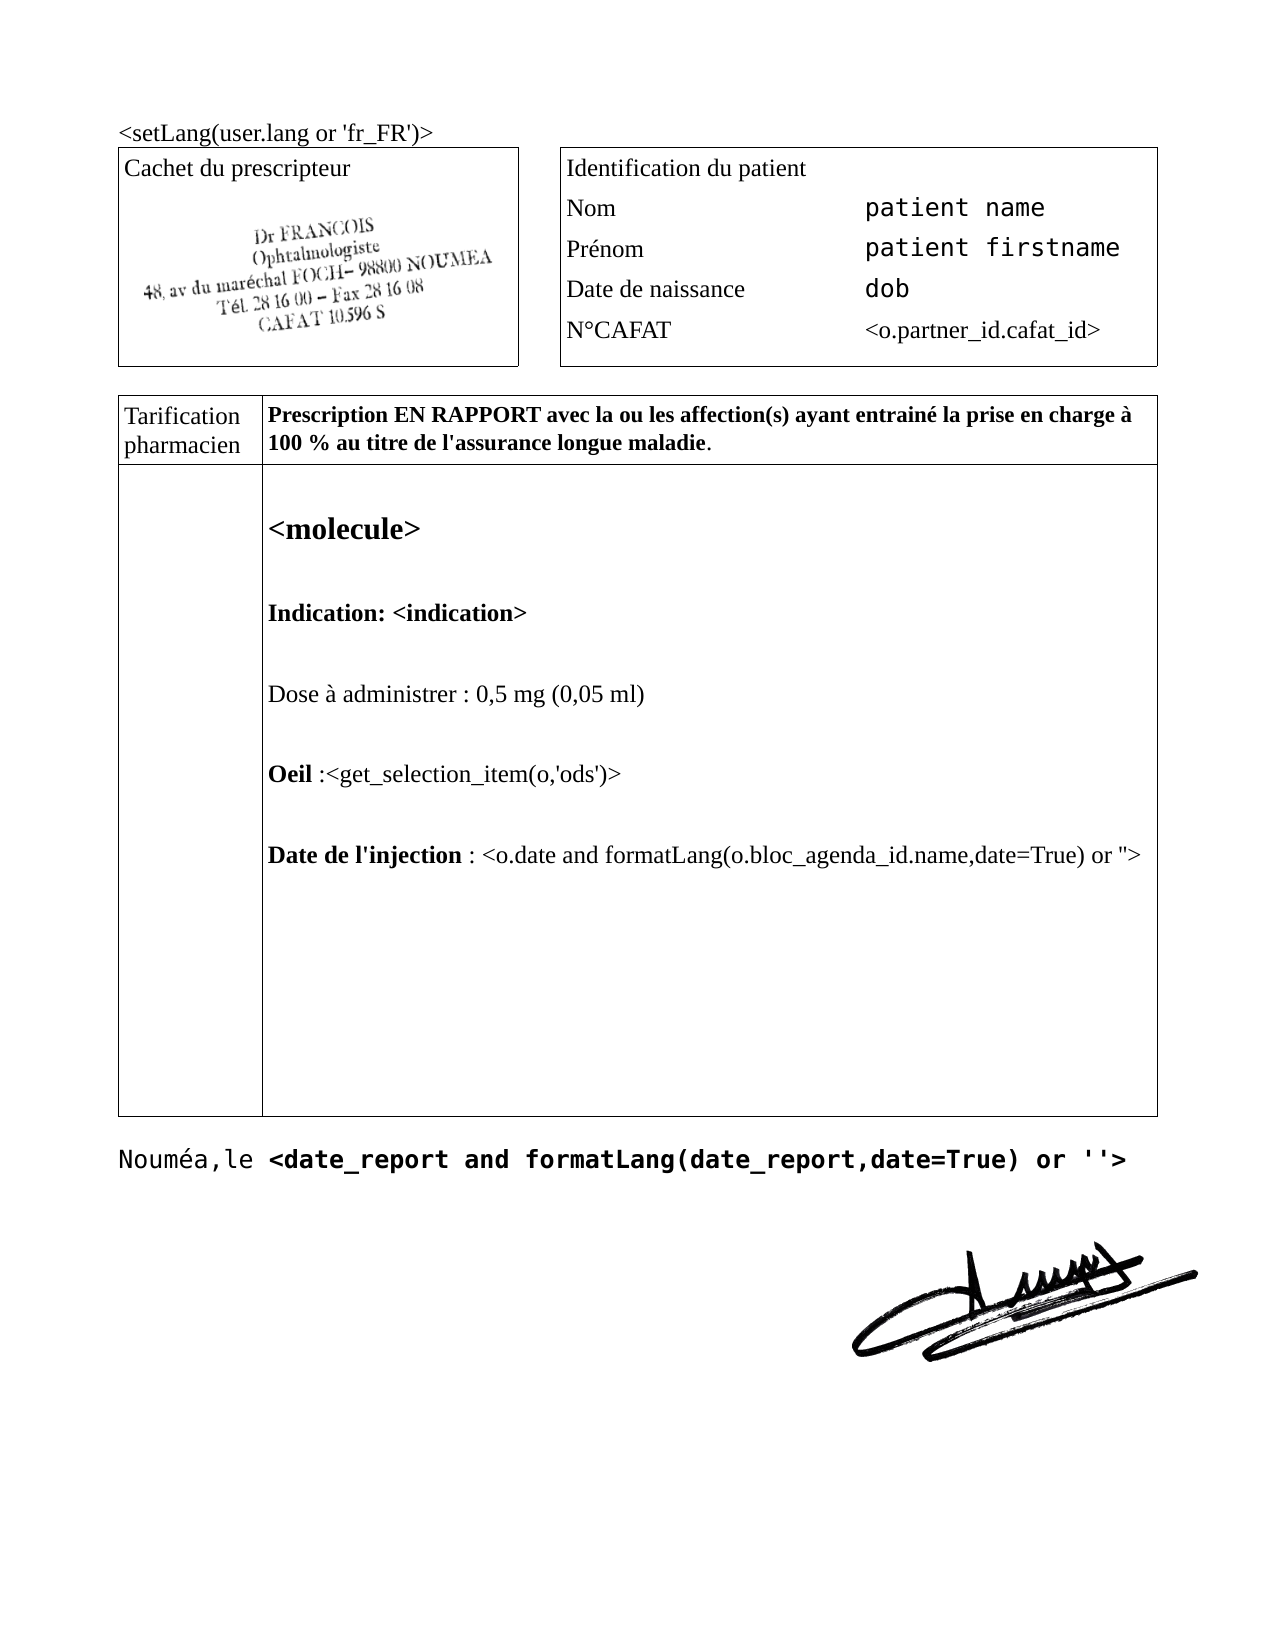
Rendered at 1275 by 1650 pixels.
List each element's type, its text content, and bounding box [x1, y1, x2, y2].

table_cell Nom [561, 187, 859, 228]
table_cell [263, 1036, 1157, 1076]
text Nouméa,le <date_report and formatLang(date_report,date=True) or ''> [118, 1145, 1157, 1174]
table_cell [263, 794, 1157, 834]
table_header Prescription EN RAPPORT avec la ou les affection(s) ayant entrainé la prise en charge à 100 % au titre de l'assurance longue maladie. [263, 396, 1157, 464]
table_cell <o.partner_id.cafat_id> [859, 309, 1157, 366]
table_cell [119, 465, 262, 1116]
table_header Identification du patient [561, 148, 859, 187]
picture [143, 217, 493, 332]
table_cell Indication: <indication> [263, 592, 1157, 633]
table_header Tarification pharmacien [119, 396, 262, 464]
table_cell [263, 1076, 1157, 1116]
table_cell [263, 552, 1157, 592]
table_cell patient name [859, 187, 1157, 228]
table_cell patient firstname [859, 228, 1157, 268]
table_cell [263, 955, 1157, 995]
table_cell [263, 713, 1157, 753]
table_cell [263, 633, 1157, 673]
text <setLang(user.lang or 'fr_FR')> [118, 118, 1157, 147]
table_cell Oeil :<get_selection_item(o,'ods')> [263, 754, 1157, 794]
table_cell Dose à administrer : 0,5 mg (0,05 ml) [263, 673, 1157, 713]
table_cell [263, 465, 1157, 504]
table_cell Date de naissance [561, 269, 859, 309]
table_cell dob [859, 269, 1157, 309]
table_header Cachet du prescripteur [119, 148, 518, 187]
table_cell [119, 187, 518, 366]
table_header [859, 148, 1157, 187]
picture [851, 1241, 1199, 1362]
table_cell [263, 875, 1157, 915]
table_cell Prénom [561, 228, 859, 268]
table_header [519, 147, 560, 366]
table_cell Date de l'injection : <o.date and formatLang(o.bloc_agenda_id.name,date=True) or ''> [263, 834, 1157, 874]
table_cell [263, 995, 1157, 1036]
table_cell N°CAFAT [561, 309, 859, 366]
table_cell <molecule> [263, 505, 1157, 552]
table_cell [263, 915, 1157, 955]
